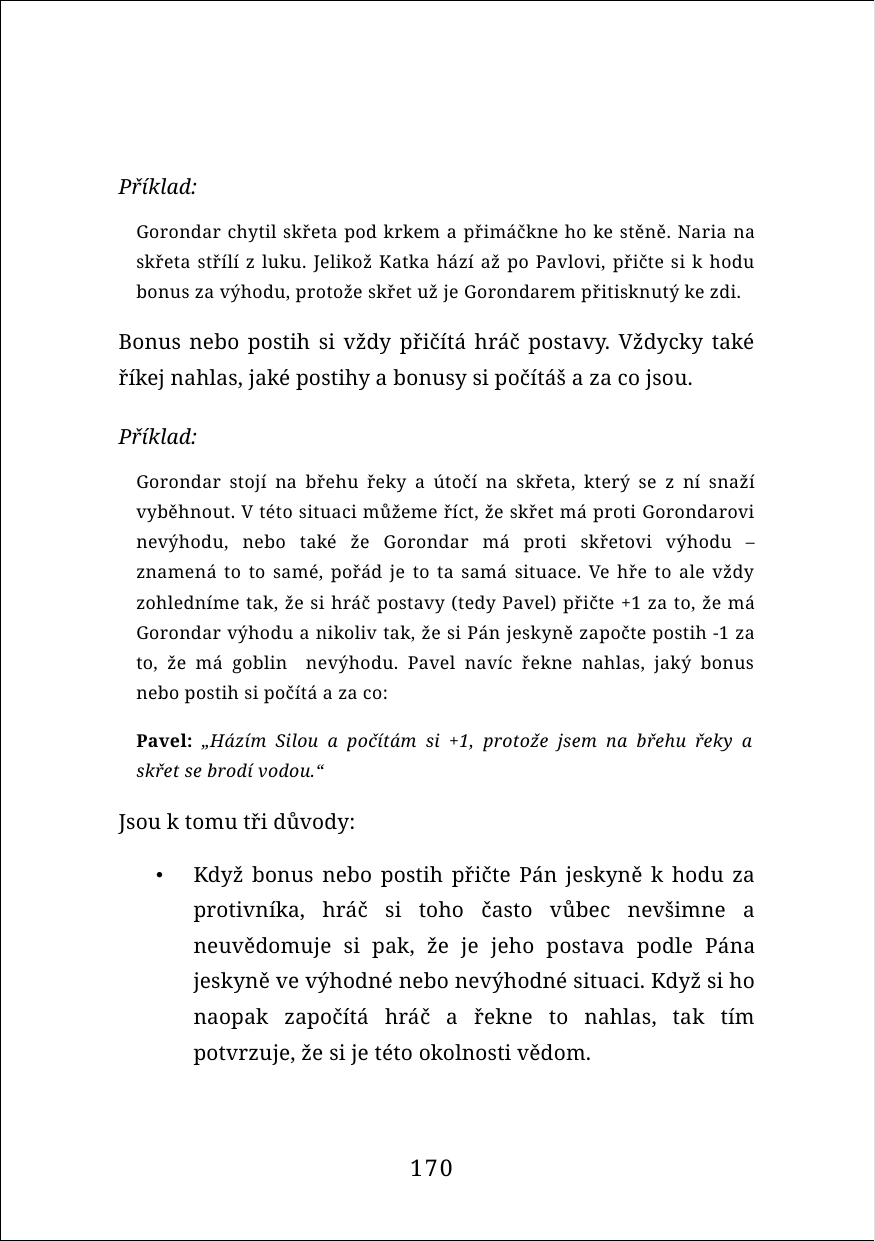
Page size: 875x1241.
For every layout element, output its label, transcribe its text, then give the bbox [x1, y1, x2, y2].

text Gorondar stojí na břehu řeky a útočí na skřeta, který se z ní snaží vyběhnout. V této situaci můžeme říct, že skřet má proti Gorondarovi nevýhodu, nebo také že Gorondar má proti skřetovi výhodu – znamená to to samé, pořád je to ta samá situace. Ve hře to ale vždy zohledníme tak, že si hráč postavy (tedy Pavel) přičte +1 za to, že má Gorondar výhodu a nikoliv tak, že si Pán jeskyně započte postih -1 za to, že má goblin nevýhodu. Pavel navíc řekne nahlas, jaký bonus nebo postih si počítá a za co: [136, 469, 756, 705]
text Příklad: [118, 172, 756, 200]
list Když bonus nebo postih přičte Pán jeskyně k hodu za protivníka, hráč si toho často vůbec nevšimne a neuvědomuje si pak, že je jeho postava podle Pána jeskyně ve výhodné nebo nevýhodné situaci. Když si ho naopak započítá hráč a řekne to nahlas, tak tím potvrzuje, že si je této okolnosti vědom. [156, 860, 756, 1066]
text Jsou k tomu tři důvody: [118, 807, 756, 835]
text Pavel: „Házím Silou a počítám si +1, protože jsem na břehu řeky a skřet se brodí vodou.“ [136, 729, 756, 783]
text Bonus nebo postih si vždy přičítá hráč postavy. Vždycky také říkej nahlas, jaké postihy a bonusy si počítáš a za co jsou. [118, 327, 756, 391]
text Příklad: [118, 422, 756, 451]
text Gorondar chytil skřeta pod krkem a přimáčkne ho ke stěně. Naria na skřeta střílí z luku. Jelikož Katka hází až po Pavlovi, přičte si k hodu bonus za výhodu, protože skřet už je Gorondarem přitisknutý ke zdi. [136, 219, 756, 304]
